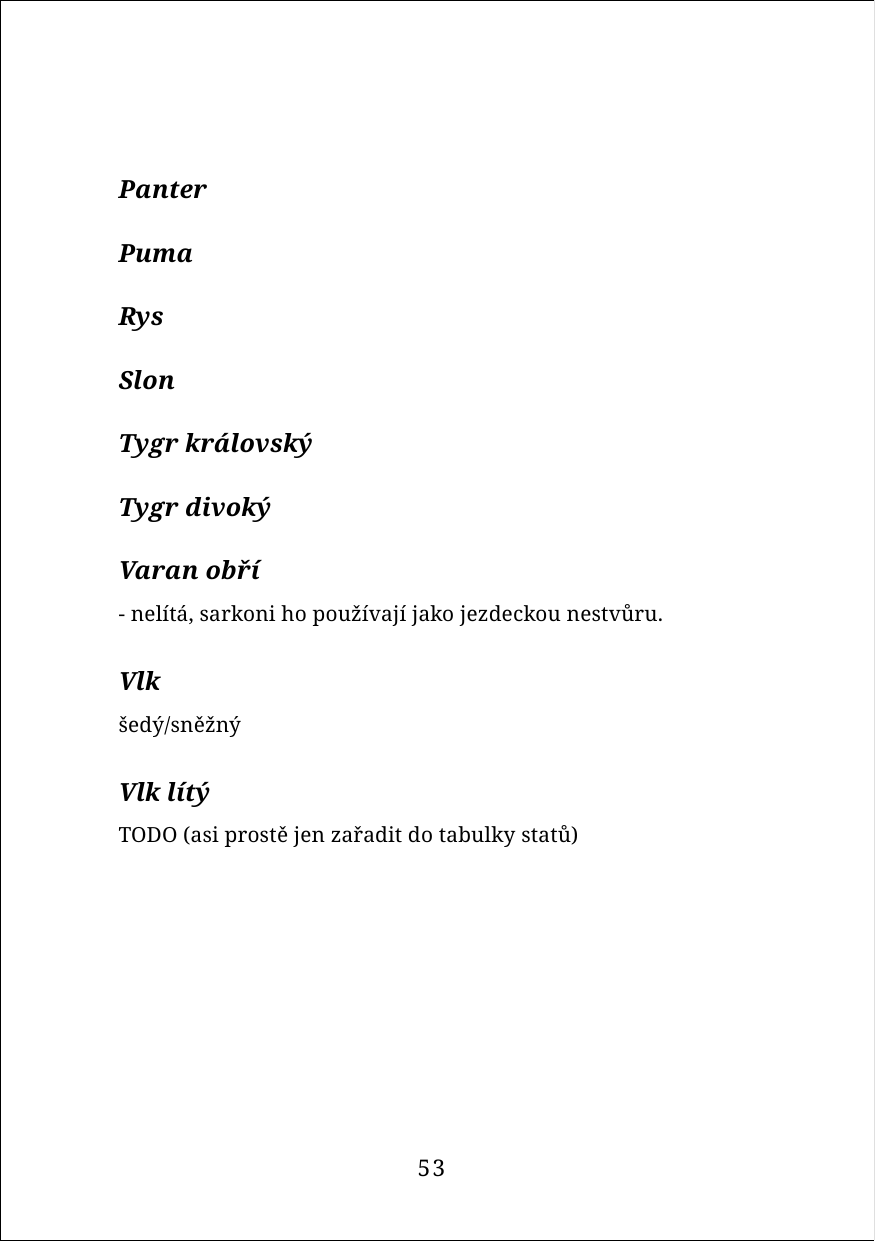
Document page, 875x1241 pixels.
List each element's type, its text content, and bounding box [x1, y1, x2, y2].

subtitle Tygr královský [118, 426, 756, 460]
subtitle Panter [118, 172, 756, 206]
text TODO (asi prostě jen zařadit do tabulky statů) [118, 821, 756, 849]
text - nelítá, sarkoni ho používají jako jezdeckou nestvůru. [118, 599, 756, 627]
subtitle Vlk [118, 664, 756, 698]
subtitle Slon [118, 362, 756, 396]
subtitle Puma [118, 235, 756, 269]
subtitle Varan obří [118, 553, 756, 587]
subtitle Vlk lítý [118, 775, 756, 809]
subtitle Tygr divoký [118, 489, 756, 523]
text šedý/sněžný [118, 710, 756, 738]
subtitle Rys [118, 299, 756, 333]
